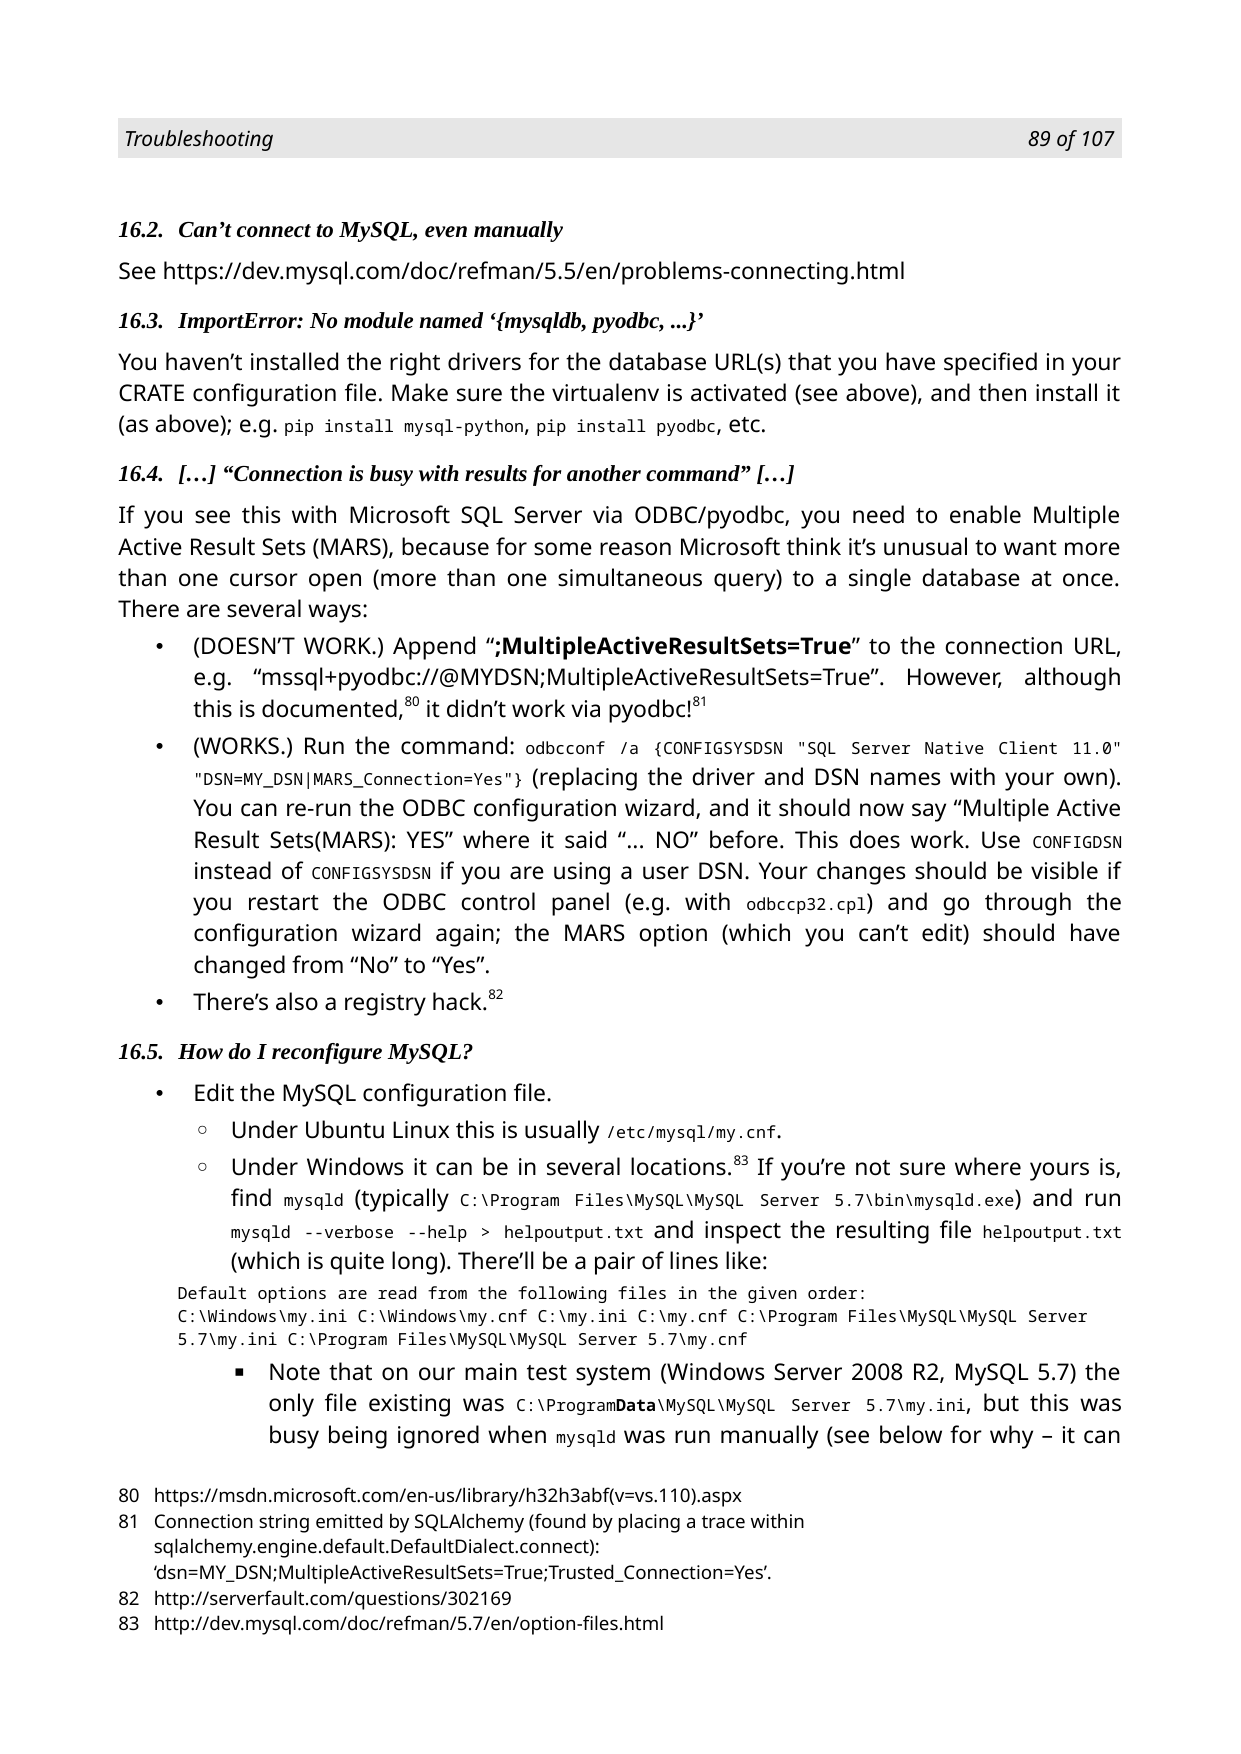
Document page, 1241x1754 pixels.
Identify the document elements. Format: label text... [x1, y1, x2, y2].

subtitle Can’t connect to MySQL, even manually [118, 216, 1122, 242]
list http://dev.mysql.com/doc/refman/5.7/en/option-files.html [118, 1610, 1122, 1636]
subtitle How do I reconfigure MySQL? [118, 1038, 1122, 1064]
list https://msdn.microsoft.com/en-us/library/h32h3abf(v=vs.110).aspx [118, 1483, 1122, 1508]
list There’s also a registry hack. [156, 986, 1122, 1017]
list Under Ubuntu Linux this is usually /etc/mysql/my.cnf. [193, 1114, 1122, 1145]
text If you see this with Microsoft SQL Server via ODBC/pyodbc, you need to enable Multiple Active Result Sets (MARS), because for some reason Microsoft think it’s unusual to want more than one cursor open (more than one simultaneous query) to a single database at once. There are several ways: [118, 499, 1122, 624]
list Note that on our main test system (Windows Server 2008 R2, MySQL 5.7) the only file existing was C:\ProgramData\MySQL\MySQL Server 5.7\my.ini, but this was busy being ignored when mysqld was run manually (see below for why – it can [231, 1356, 1122, 1450]
list Under Windows it can be in several locations. If you’re not sure where yours is, find mysqld (typically C:\Program Files\MySQL\MySQL Server 5.7\bin\mysqld.exe) and run mysqld --verbose --help > helpoutput.txt and inspect the resulting file helpoutput.txt (which is quite long). There’ll be a pair of lines like: [193, 1151, 1122, 1276]
text C:\Windows\my.ini C:\Windows\my.cnf C:\my.ini C:\my.cnf C:\Program Files\MySQL\MySQL Server 5.7\my.ini C:\Program Files\MySQL\MySQL Server 5.7\my.cnf [177, 1305, 1122, 1350]
subtitle […] “Connection is busy with results for another command” […] [118, 460, 1122, 487]
text See https://dev.mysql.com/doc/refman/5.5/en/problems-connecting.html [118, 255, 1122, 286]
list (DOESN’T WORK.) Append “;MultipleActiveResultSets=True” to the connection URL, e.g. “mssql+pyodbc://@MYDSN;MultipleActiveResultSets=True”. However, although this is documented, it didn’t work via pyodbc! [156, 630, 1122, 724]
list Edit the MySQL configuration file. [156, 1077, 1122, 1108]
subtitle ImportError: No module named ‘{mysqldb, pyodbc, ...}’ [118, 307, 1122, 333]
text Default options are read from the following files in the given order: [177, 1282, 1122, 1305]
text You haven’t installed the right drivers for the database URL(s) that you have specified in your CRATE configuration file. Make sure the virtualenv is activated (see above), and then install it (as above); e.g. pip install mysql-python, pip install pyodbc, etc. [118, 346, 1122, 439]
list Connection string emitted by SQLAlchemy (found by placing a trace within sqlalchemy.engine.default.DefaultDialect.connect): ‘dsn=MY_DSN;MultipleActiveResultSets=True;Trusted_Connection=Yes’. [118, 1508, 1122, 1585]
list http://serverfault.com/questions/302169 [118, 1585, 1122, 1610]
list (WORKS.) Run the command: odbcconf /a {CONFIGSYSDSN "SQL Server Native Client 11.0" "DSN=MY_DSN|MARS_Connection=Yes"} (replacing the driver and DSN names with your own). You can re-run the ODBC configuration wizard, and it should now say “Multiple Active Result Sets(MARS): YES” where it said “... NO” before. This does work. Use CONFIGDSN instead of CONFIGSYSDSN if you are using a user DSN. Your changes should be visible if you restart the ODBC control panel (e.g. with odbccp32.cpl) and go through the configuration wizard again; the MARS option (which you can’t edit) should have changed from “No” to “Yes”. [156, 730, 1122, 980]
